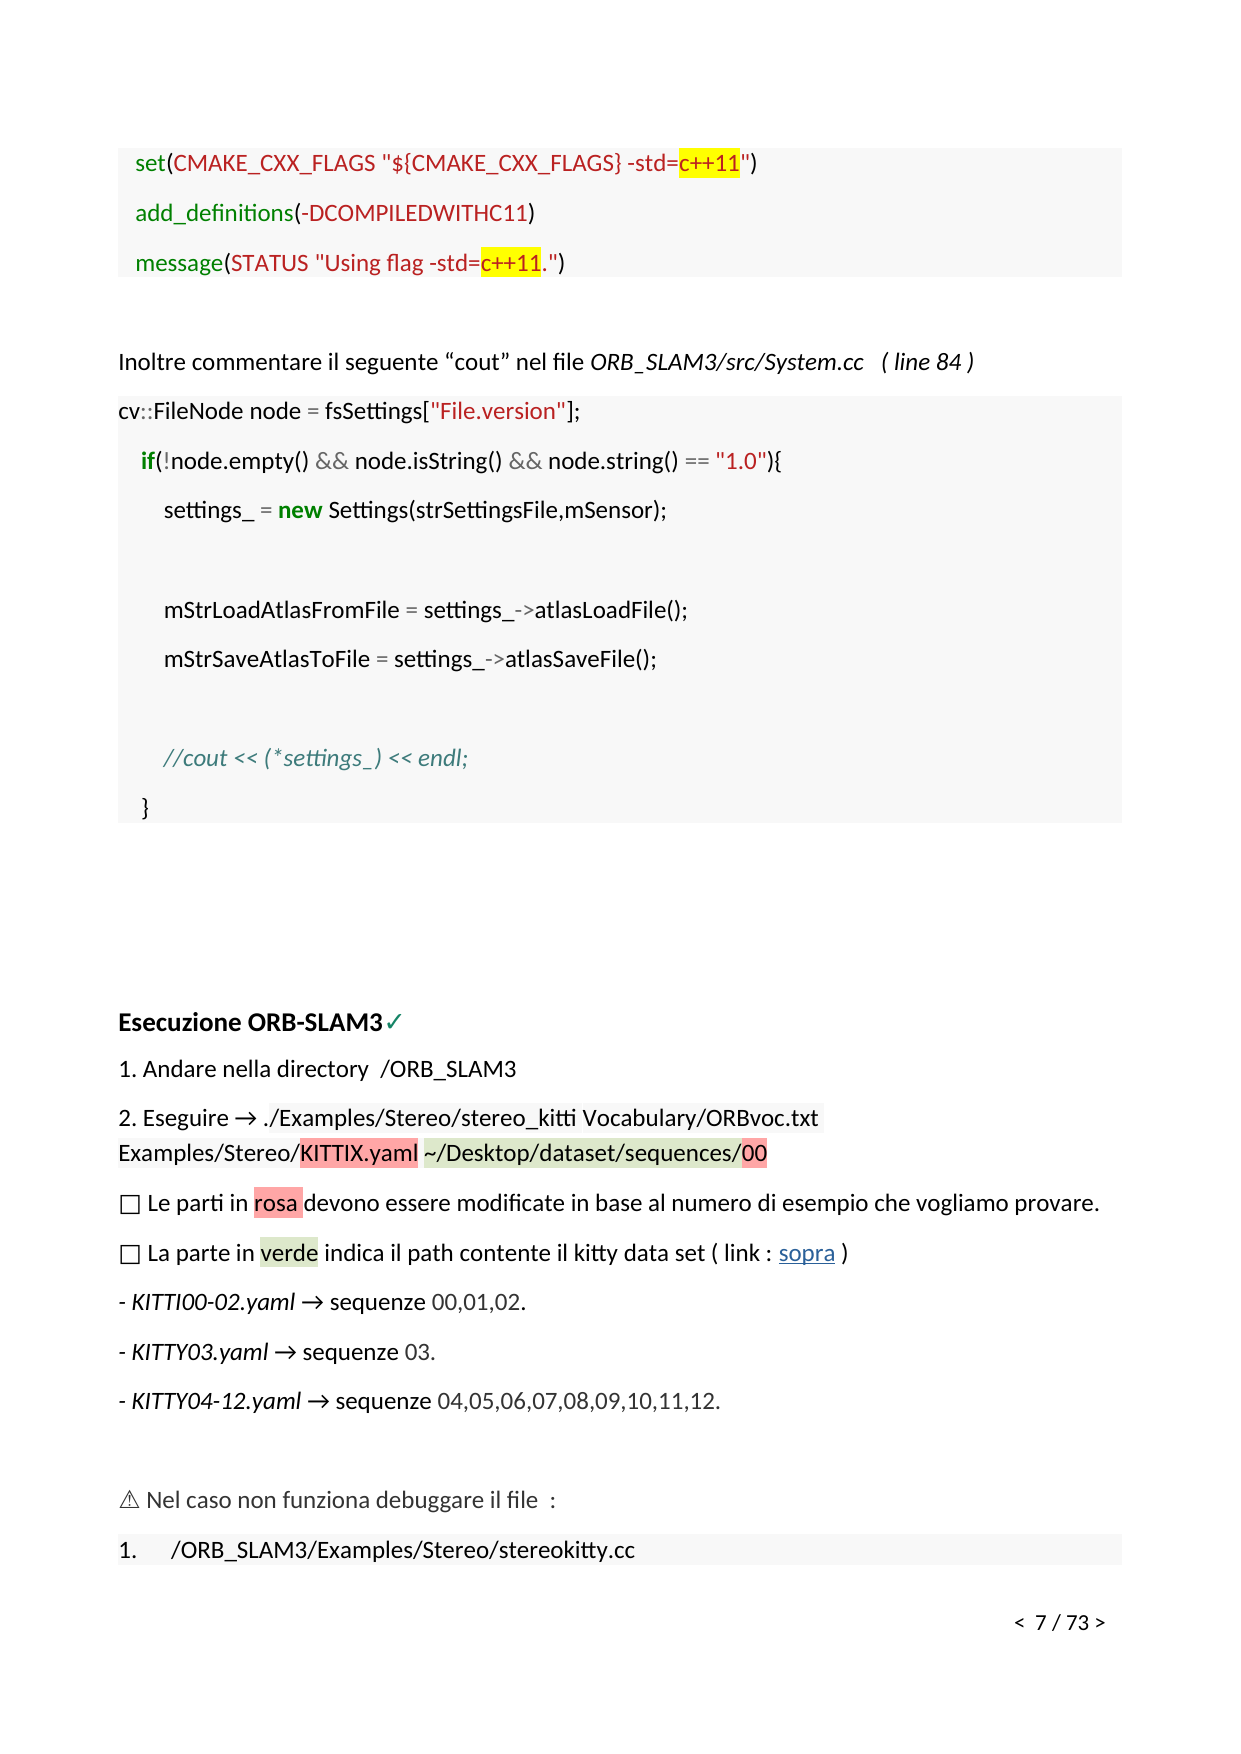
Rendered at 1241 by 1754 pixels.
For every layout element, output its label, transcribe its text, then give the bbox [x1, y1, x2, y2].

text mStrLoadAtlasFromFile = settings_->atlasLoadFile(); [118, 594, 1122, 624]
text settings_ = new Settings(strSettingsFile,mSensor); [118, 495, 1122, 525]
text add_definitions(-DCOMPILEDWITHC11) [118, 197, 1122, 228]
text 1. /ORB_SLAM3/Examples/Stereo/stereokitty.cc [118, 1534, 1122, 1565]
text message(STATUS "Using flag -std=c++11.") [118, 247, 1122, 277]
subtitle Esecuzione ORB-SLAM3✓ [118, 1005, 1122, 1038]
text 1. Andare nella directory /ORB_SLAM3 [118, 1053, 1122, 1083]
text ⚠ Nel caso non funziona debuggare il file : [118, 1484, 1122, 1515]
text □ La parte in verde indica il path contente il kitty data set ( link : sopra ) [118, 1237, 1122, 1267]
text set(CMAKE_CXX_FLAGS "${CMAKE_CXX_FLAGS} -std=c++11") [118, 148, 1122, 178]
text 2. Eseguire → ./Examples/Stereo/stereo_kitti Vocabulary/ORBvoc.txt Examples/Stereo/KITTIX.yaml ~/Desktop/dataset/sequences/00 [118, 1102, 1122, 1168]
text } [118, 792, 1122, 823]
text □ Le parti in rosa devono essere modificate in base al numero di esempio che vogliamo provare. [118, 1187, 1122, 1218]
text - KITTY03.yaml → sequenze 03. [118, 1336, 1122, 1366]
text Inoltre commentare il seguente “cout” nel file ORB_SLAM3/src/System.cc ( line 84 ) [118, 346, 1122, 376]
text cv::FileNode node = fsSettings["File.version"]; [118, 396, 1122, 426]
text //cout << (*settings_) << endl; [118, 743, 1122, 773]
text if(!node.empty() && node.isString() && node.string() == "1.0"){ [118, 445, 1122, 476]
text mStrSaveAtlasToFile = settings_->atlasSaveFile(); [118, 643, 1122, 674]
text - KITTY04-12.yaml → sequenze 04,05,06,07,08,09,10,11,12. [118, 1385, 1122, 1416]
text - KITTI00-02.yaml → sequenze 00,01,02. [118, 1286, 1122, 1317]
